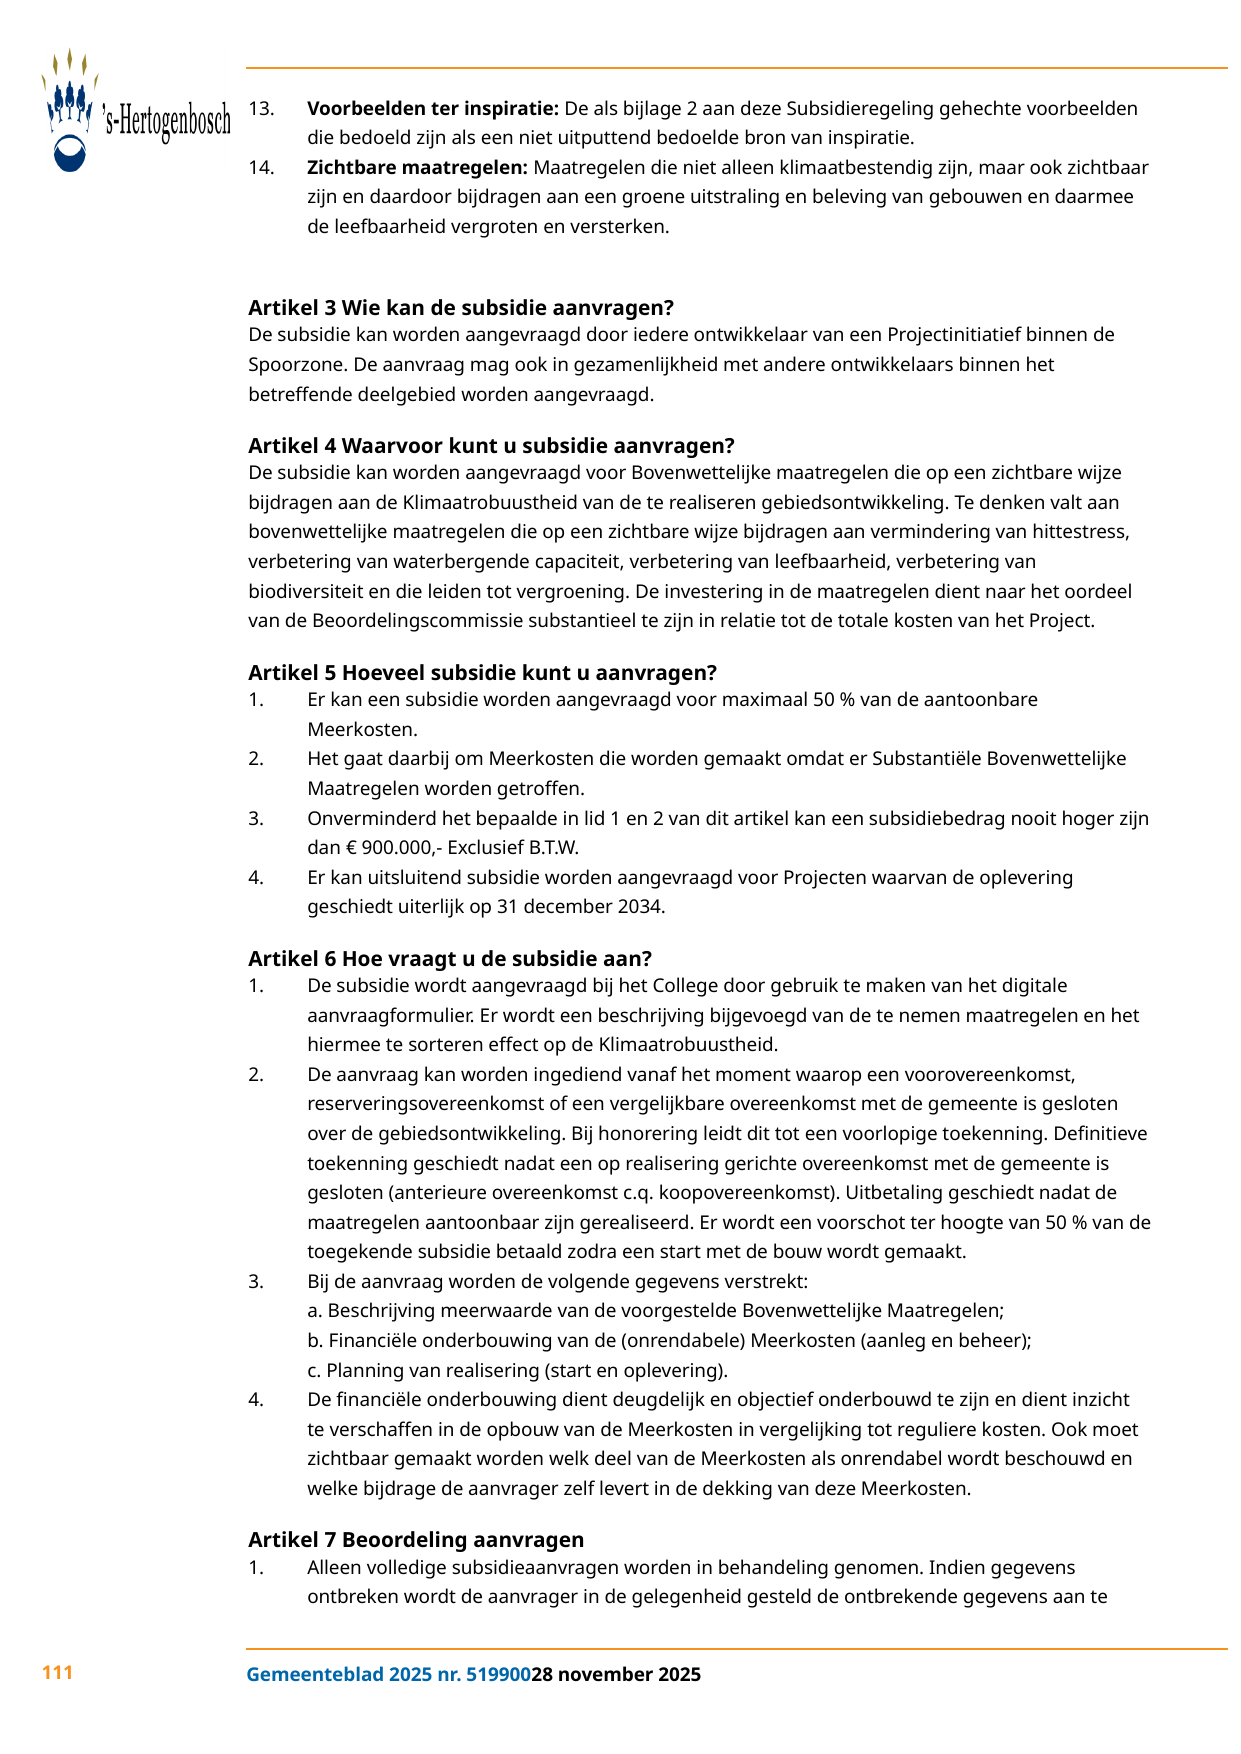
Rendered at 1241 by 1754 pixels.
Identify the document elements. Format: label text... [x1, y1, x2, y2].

text De subsidie kan worden aangevraagd voor Bovenwettelijke maatregelen die op een zichtbare wijze bijdragen aan de Klimaatrobuustheid van de te realiseren gebiedsontwikkeling. Te denken valt aan bovenwettelijke maatregelen die op een zichtbare wijze bijdragen aan vermindering van hittestress, verbetering van waterbergende capaciteit, verbetering van leefbaarheid, verbetering van biodiversiteit en die leiden tot vergroening. De investering in de maatregelen dient naar het oordeel van de Beoordelingscommissie substantieel te zijn in relatie tot de totale kosten van het Project. [248, 459, 1152, 633]
list Bij de aanvraag worden de volgende gegevens verstrekt: [248, 1268, 1152, 1294]
text Artikel 7 Beoordeling aanvragen [248, 1526, 1152, 1554]
list De subsidie wordt aangevraagd bij het College door gebruik te maken van het digitale aanvraagformulier. Er wordt een beschrijving bijgevoegd van de te nemen maatregelen en het hiermee te sorteren effect op de Klimaatrobuustheid. [248, 972, 1152, 1057]
list Het gaat daarbij om Meerkosten die worden gemaakt omdat er Substantiële Bovenwettelijke Maatregelen worden getroffen. [248, 746, 1152, 801]
list De aanvraag kan worden ingediend vanaf het moment waarop een voorovereenkomst, reserveringsovereenkomst of een vergelijkbare overeenkomst met de gemeente is gesloten over de gebiedsontwikkeling. Bij honorering leidt dit tot een voorlopige toekenning. Definitieve toekenning geschiedt nadat een op realisering gerichte overeenkomst met de gemeente is gesloten (anterieure overeenkomst c.q. koopovereenkomst). Uitbetaling geschiedt nadat de maatregelen aantoonbaar zijn gerealiseerd. Er wordt een voorschot ter hoogte van 50 % van de toegekende subsidie betaald zodra een start met de bouw wordt gemaakt. [248, 1061, 1152, 1264]
list c. Planning van realisering (start en oplevering). [248, 1357, 1152, 1383]
text De subsidie kan worden aangevraagd door iedere ontwikkelaar van een Projectinitiatief binnen de Spoorzone. De aanvraag mag ook in gezamenlijkheid met andere ontwikkelaars binnen het betreffende deelgebied worden aangevraagd. [248, 322, 1152, 406]
list Er kan uitsluitend subsidie worden aangevraagd voor Projecten waarvan de oplevering geschiedt uiterlijk op 31 december 2034. [248, 864, 1152, 919]
text Artikel 5 Hoeveel subsidie kunt u aanvragen? [248, 658, 1152, 686]
list b. Financiële onderbouwing van de (onrendabele) Meerkosten (aanleg en beheer); [248, 1327, 1152, 1353]
list Zichtbare maatregelen: Maatregelen die niet alleen klimaatbestendig zijn, maar ook zichtbaar zijn en daardoor bijdragen aan een groene uitstraling en beleving van gebouwen en daarmee de leefbaarheid vergroten en versterken. [248, 154, 1152, 239]
text Artikel 3 Wie kan de subsidie aanvragen? [248, 293, 1152, 322]
list Onverminderd het bepaalde in lid 1 en 2 van dit artikel kan een subsidiebedrag nooit hoger zijn dan € 900.000,- Exclusief B.T.W. [248, 805, 1152, 860]
list a. Beschrijving meerwaarde van de voorgestelde Bovenwettelijke Maatregelen; [248, 1298, 1152, 1323]
list Er kan een subsidie worden aangevraagd voor maximaal 50 % van de aantoonbare Meerkosten. [248, 686, 1152, 742]
text Artikel 6 Hoe vraagt u de subsidie aan? [248, 944, 1152, 972]
list Voorbeelden ter inspiratie: De als bijlage 2 aan deze Subsidieregeling gehechte voorbeelden die bedoeld zijn als een niet uitputtend bedoelde bron van inspiratie. [248, 95, 1152, 150]
picture [41, 47, 231, 172]
list Alleen volledige subsidieaanvragen worden in behandeling genomen. Indien gegevens ontbreken wordt de aanvrager in de gelegenheid gesteld de ontbrekende gegevens aan te [248, 1554, 1152, 1609]
list De financiële onderbouwing dient deugdelijk en objectief onderbouwd te zijn en dient inzicht te verschaffen in de opbouw van de Meerkosten in vergelijking tot reguliere kosten. Ook moet zichtbaar gemaakt worden welk deel van de Meerkosten als onrendabel wordt beschouwd en welke bijdrage de aanvrager zelf levert in de dekking van deze Meerkosten. [248, 1386, 1152, 1501]
text Artikel 4 Waarvoor kunt u subsidie aanvragen? [248, 431, 1152, 459]
